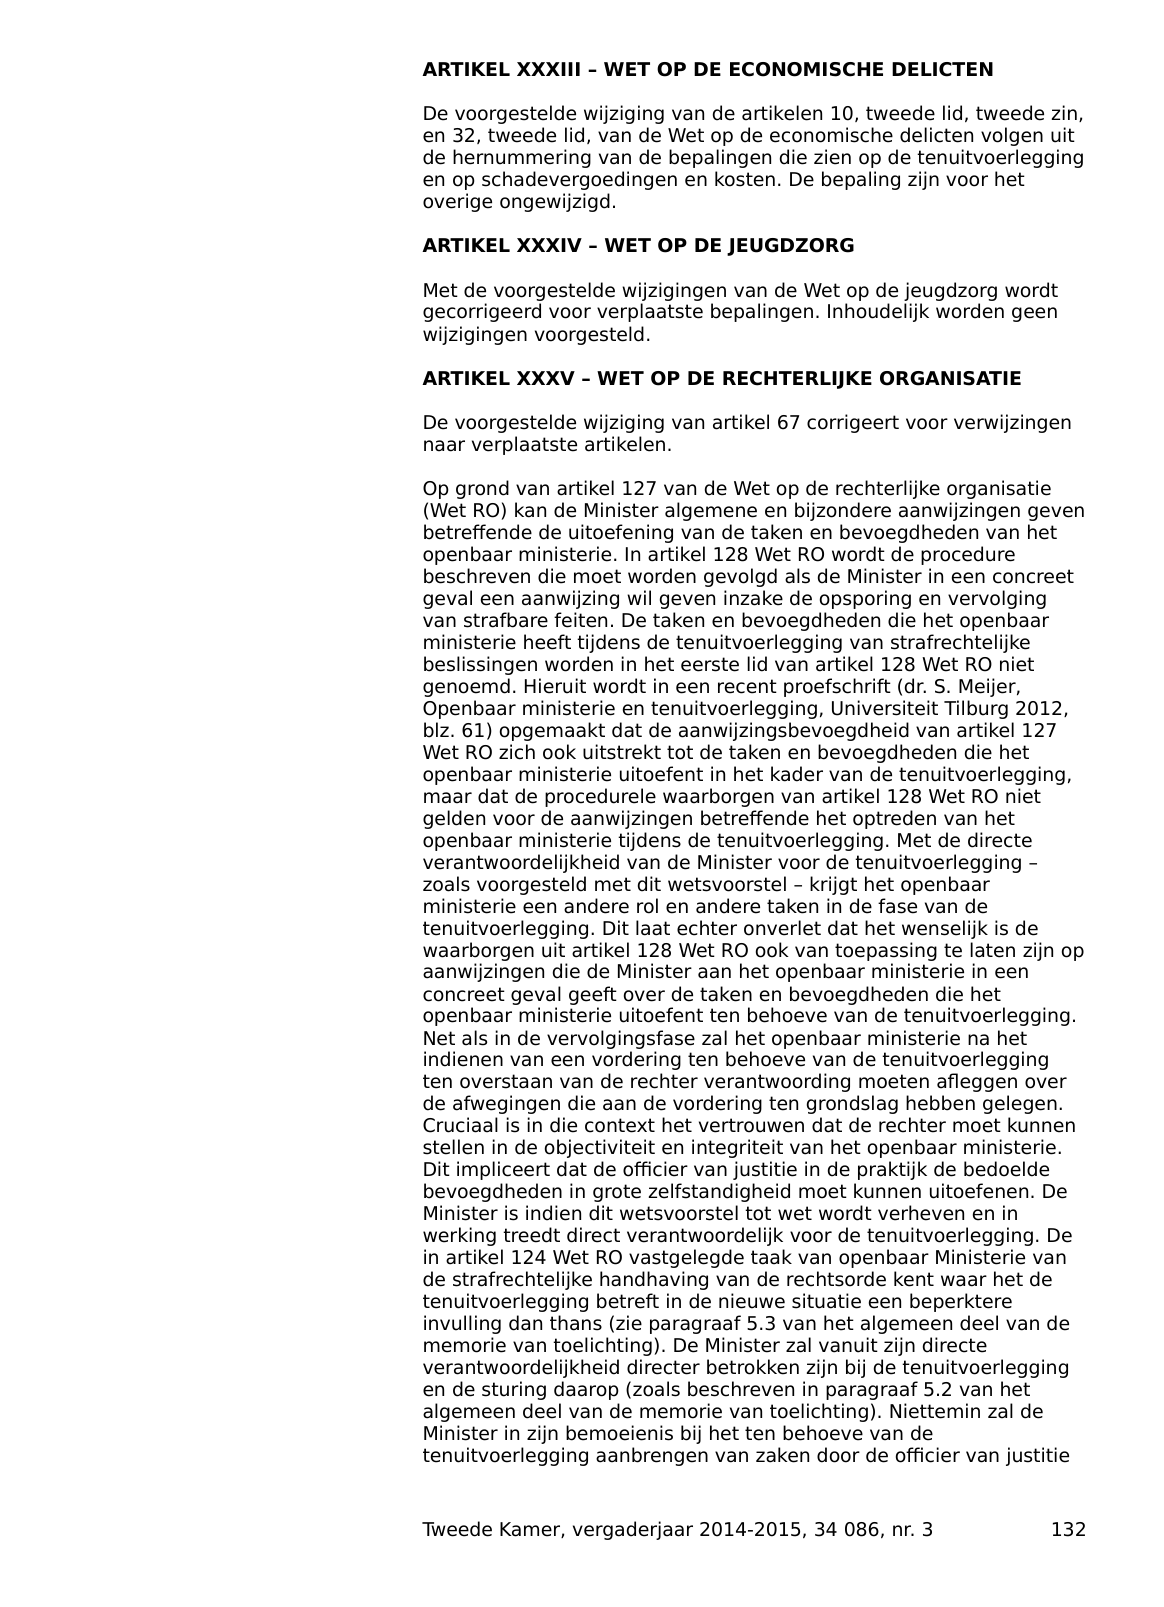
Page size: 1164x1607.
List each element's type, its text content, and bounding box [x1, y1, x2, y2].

subtitle ARTIKEL XXXIV – WET OP DE JEUGDZORG [422, 235, 1087, 257]
text De voorgestelde wijziging van artikel 67 corrigeert voor verwijzingen naar verplaatste artikelen. [422, 412, 1087, 456]
text Op grond van artikel 127 van de Wet op de rechterlijke organisatie (Wet RO) kan de Minister algemene en bijzondere aanwijzingen geven betreffende de uitoefening van de taken en bevoegdheden van het openbaar ministerie. In artikel 128 Wet RO wordt de procedure beschreven die moet worden gevolgd als de Minister in een concreet geval een aanwijzing wil geven inzake de opsporing en vervolging van strafbare feiten. De taken en bevoegdheden die het openbaar ministerie heeft tijdens de tenuitvoerlegging van strafrechtelijke beslissingen worden in het eerste lid van artikel 128 Wet RO niet genoemd. Hieruit wordt in een recent proefschrift (dr. S. Meijer, Openbaar ministerie en tenuitvoerlegging, Universiteit Tilburg 2012, blz. 61) opgemaakt dat de aanwijzingsbevoegdheid van artikel 127 Wet RO zich ook uitstrekt tot de taken en bevoegdheden die het openbaar ministerie uitoefent in het kader van de tenuitvoerlegging, maar dat de procedurele waarborgen van artikel 128 Wet RO niet gelden voor de aanwijzingen betreffende het optreden van het openbaar ministerie tijdens de tenuitvoerlegging. Met de directe verantwoordelijkheid van de Minister voor de tenuitvoerlegging – zoals voorgesteld met dit wetsvoorstel – krijgt het openbaar ministerie een andere rol en andere taken in de fase van de tenuitvoerlegging. Dit laat echter onverlet dat het wenselijk is de waarborgen uit artikel 128 Wet RO ook van toepassing te laten zijn op aanwijzingen die de Minister aan het openbaar ministerie in een concreet geval geeft over de taken en bevoegdheden die het openbaar ministerie uitoefent ten behoeve van de tenuitvoerlegging. Net als in de vervolgingsfase zal het openbaar ministerie na het indienen van een vordering ten behoeve van de tenuitvoerlegging ten overstaan van de rechter verantwoording moeten afleggen over de afwegingen die aan de vordering ten grondslag hebben gelegen. Cruciaal is in die context het vertrouwen dat de rechter moet kunnen stellen in de objectiviteit en integriteit van het openbaar ministerie. Dit impliceert dat de officier van justitie in de praktijk de bedoelde bevoegdheden in grote zelfstandigheid moet kunnen uitoefenen. De Minister is indien dit wetsvoorstel tot wet wordt verheven en in werking treedt direct verantwoordelijk voor de tenuitvoerlegging. De in artikel 124 Wet RO vastgelegde taak van openbaar Ministerie van de strafrechtelijke handhaving van de rechtsorde kent waar het de tenuitvoerlegging betreft in de nieuwe situatie een beperktere invulling dan thans (zie paragraaf 5.3 van het algemeen deel van de memorie van toelichting). De Minister zal vanuit zijn directe verantwoordelijkheid directer betrokken zijn bij de tenuitvoerlegging en de sturing daarop (zoals beschreven in paragraaf 5.2 van het algemeen deel van de memorie van toelichting). Niettemin zal de Minister in zijn bemoeienis bij het ten behoeve van de tenuitvoerlegging aanbrengen van zaken door de officier van justitie [422, 478, 1087, 1467]
text Met de voorgestelde wijzigingen van de Wet op de jeugdzorg wordt gecorrigeerd voor verplaatste bepalingen. Inhoudelijk worden geen wijzigingen voorgesteld. [422, 279, 1087, 345]
text De voorgestelde wijziging van de artikelen 10, tweede lid, tweede zin, en 32, tweede lid, van de Wet op de economische delicten volgen uit de hernummering van de bepalingen die zien op de tenuitvoerlegging en op schadevergoedingen en kosten. De bepaling zijn voor het overige ongewijzigd. [422, 103, 1087, 213]
subtitle ARTIKEL XXXV – WET OP DE RECHTERLIJKE ORGANISATIE [422, 368, 1087, 389]
subtitle ARTIKEL XXXIII – WET OP DE ECONOMISCHE DELICTEN [422, 59, 1087, 81]
